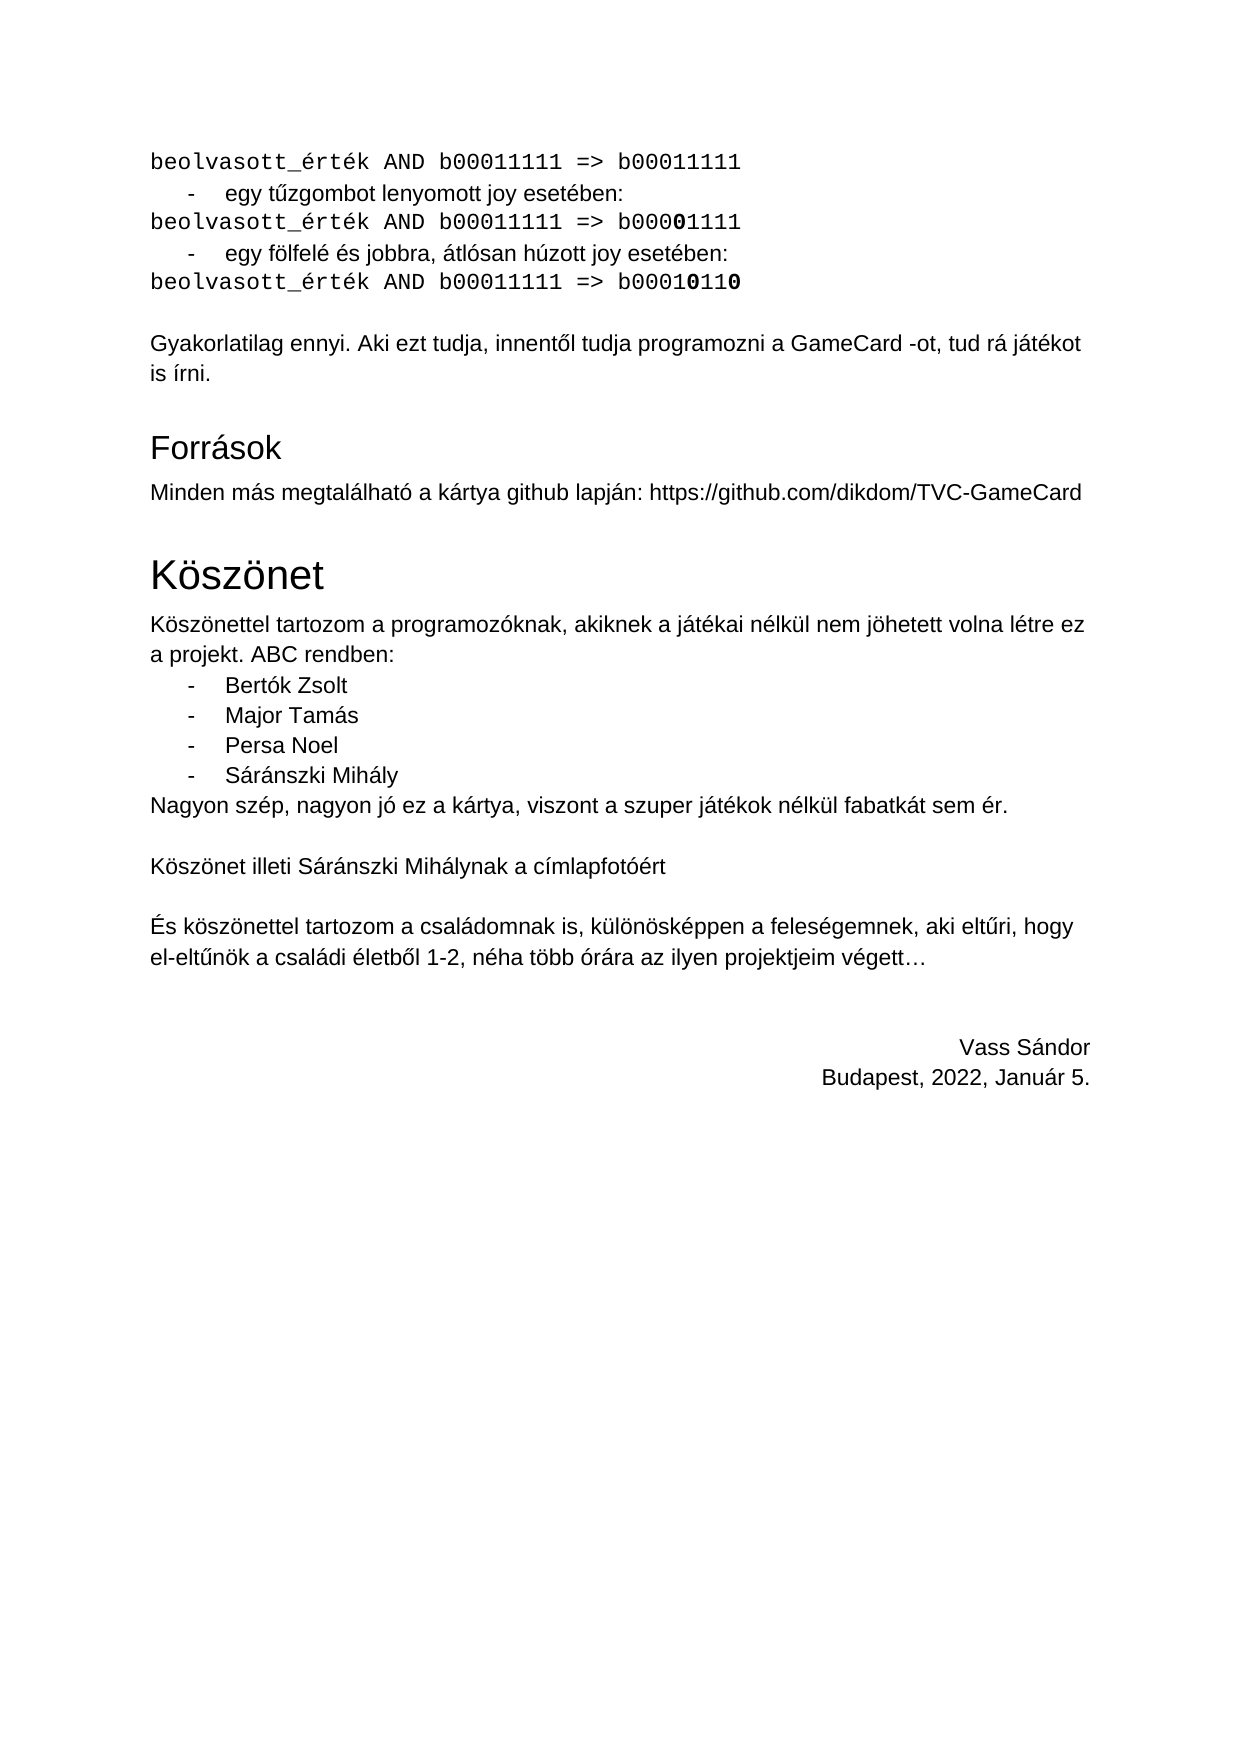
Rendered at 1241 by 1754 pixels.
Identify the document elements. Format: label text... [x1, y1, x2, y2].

list Bertók Zsolt [187, 672, 1090, 698]
list egy fölfelé és jobbra, átlósan húzott joy esetében: [187, 240, 1090, 266]
list Persa Noel [187, 732, 1090, 758]
text beolvasott_érték AND b00011111 => b00001111 [150, 210, 1090, 236]
text Vass Sándor [150, 1034, 1090, 1060]
text beolvasott_érték AND b00011111 => b00010110 [150, 270, 1090, 296]
text Köszönettel tartozom a programozóknak, akiknek a játékai nélkül nem jöhetett volna létre ez a projekt. ABC rendben: [150, 611, 1090, 668]
text Gyakorlatilag ennyi. Aki ezt tudja, innentől tudja programozni a GameCard -ot, tud rá játékot is írni. [150, 330, 1090, 387]
list egy tűzgombot lenyomott joy esetében: [187, 180, 1090, 206]
subtitle Források [150, 428, 1090, 466]
text Köszönet illeti Sáránszki Mihálynak a címlapfotóért [150, 853, 1090, 879]
text beolvasott_érték AND b00011111 => b00011111 [150, 150, 1090, 176]
subtitle Köszönet [150, 551, 1090, 599]
text És köszönettel tartozom a családomnak is, különösképpen a feleségemnek, aki eltűri, hogy el-eltűnök a családi életből 1-2, néha több órára az ilyen projektjeim végett… [150, 913, 1090, 970]
list Sáránszki Mihály [187, 762, 1090, 788]
text Minden más megtalálható a kártya github lapján: https://github.com/dikdom/TVC-GameCard [150, 479, 1090, 505]
list Major Tamás [187, 702, 1090, 728]
text Nagyon szép, nagyon jó ez a kártya, viszont a szuper játékok nélkül fabatkát sem ér. [150, 792, 1090, 819]
text Budapest, 2022, Január 5. [150, 1064, 1090, 1091]
